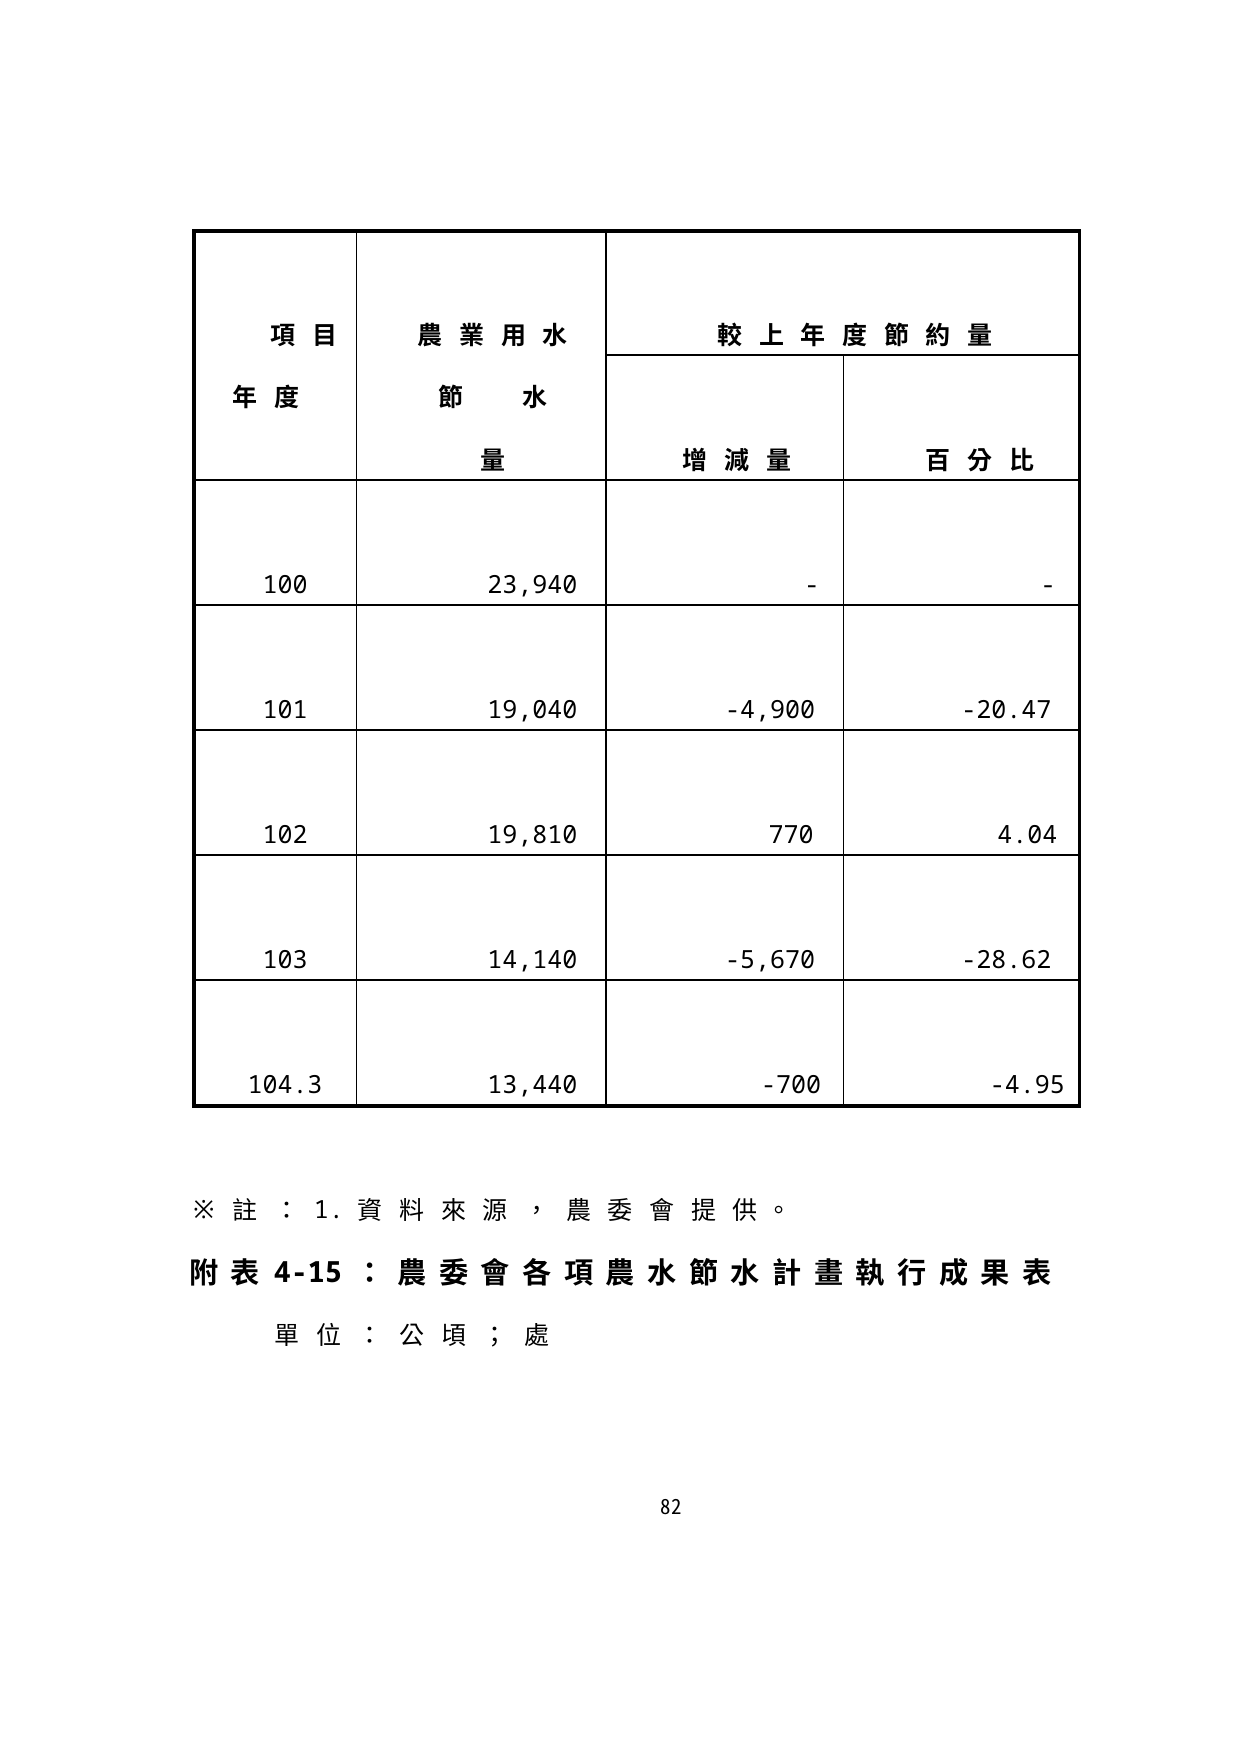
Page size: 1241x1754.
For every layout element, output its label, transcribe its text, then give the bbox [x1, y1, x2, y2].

table_cell 增減量 [607, 356, 843, 479]
table_cell -20.47 [844, 606, 1078, 729]
table_cell 100 [196, 481, 356, 604]
table_cell 23,940 [357, 481, 605, 604]
table_header 農業用水 節 水 量 [357, 233, 605, 479]
table_cell 102 [196, 731, 356, 854]
table_cell - [844, 481, 1078, 604]
table_cell 13,440 [357, 981, 605, 1104]
table_cell 19,040 [357, 606, 605, 729]
table_cell 4.04 [844, 731, 1078, 854]
text 附表4-15：農委會各項農水節水計畫執行成果表 單位：公頃；處 [183, 1229, 1058, 1354]
table_header 項目 年度 [196, 233, 356, 479]
table_cell -4,900 [607, 606, 843, 729]
table_cell -28.62 [844, 856, 1078, 979]
table_cell 770 [607, 731, 843, 854]
table_cell 19,810 [357, 731, 605, 854]
table_cell - [607, 481, 843, 604]
table_cell -5,670 [607, 856, 843, 979]
table_cell -700 [607, 981, 843, 1104]
table_cell 104.3 [196, 981, 356, 1104]
text ※註：1.資料來源，農委會提供。 [183, 1167, 1058, 1229]
table_header 較上年度節約量 [607, 233, 1078, 354]
table_cell 103 [196, 856, 356, 979]
table_cell 百分比 [844, 356, 1078, 479]
table_cell 101 [196, 606, 356, 729]
table_cell -4.95 [844, 981, 1078, 1104]
table_cell 14,140 [357, 856, 605, 979]
